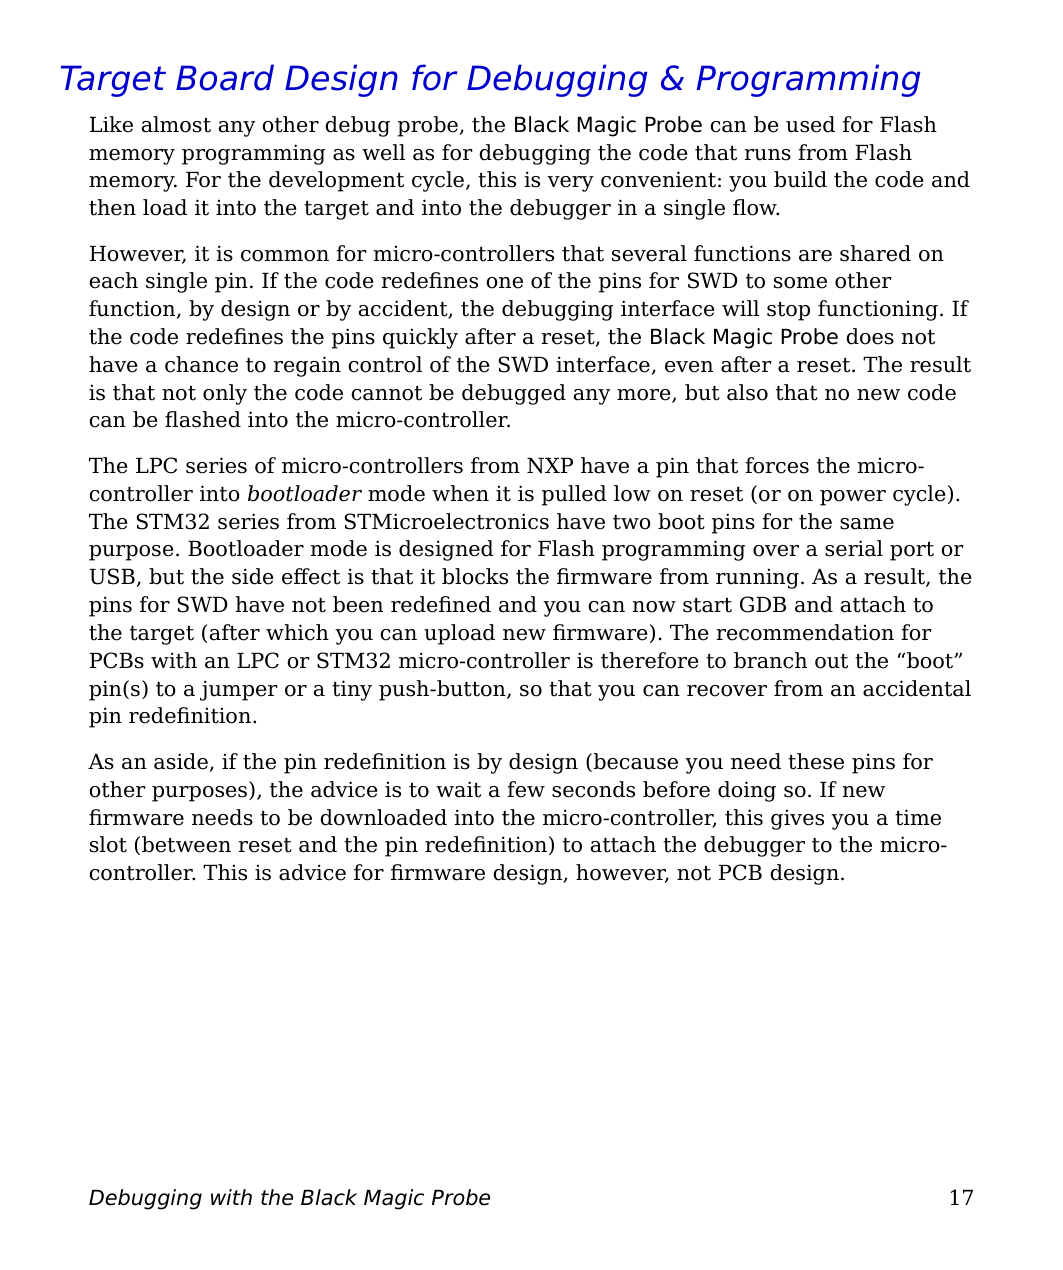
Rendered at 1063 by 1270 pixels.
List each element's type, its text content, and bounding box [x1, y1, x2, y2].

text The LPC series of micro-controllers from NXP have a pin that forces the micro-controller into bootloader mode when it is pulled low on reset (or on power cycle). The STM32 series from STMicroelectronics have two boot pins for the same purpose. Bootloader mode is designed for Flash programming over a serial port or USB, but the side effect is that it blocks the firmware from running. As a result, the pins for SWD have not been redefined and you can now start GDB and attach to the target (after which you can upload new firmware). The recommendation for PCBs with an LPC or STM32 micro-controller is therefore to branch out the “boot” pin(s) to a jumper or a tiny push-button, so that you can recover from an accidental pin redefinition. [88, 454, 974, 729]
text However, it is common for micro-controllers that several functions are shared on each single pin. If the code redefines one of the pins for SWD to some other function, by design or by accident, the debugging interface will stop functioning. If the code redefines the pins quickly after a reset, the Black Magic Probe does not have a chance to regain control of the SWD interface, even after a reset. The result is that not only the code cannot be debugged any more, but also that no new code can be flashed into the micro-controller. [88, 242, 974, 433]
text As an aside, if the pin redefinition is by design (because you need these pins for other purposes), the advice is to wait a few seconds before doing so. If new firmware needs to be downloaded into the micro-controller, this gives you a time slot (between reset and the pin redefinition) to attach the debugger to the micro-controller. This is advice for firmware design, however, not PCB design. [88, 750, 974, 885]
subtitle Target Board Design for Debugging & Programming [59, 59, 974, 98]
text Like almost any other debug probe, the Black Magic Probe can be used for Flash memory programming as well as for debugging the code that runs from Flash memory. For the development cycle, this is very convenient: you build the code and then load it into the target and into the debugger in a single flow. [88, 113, 974, 220]
